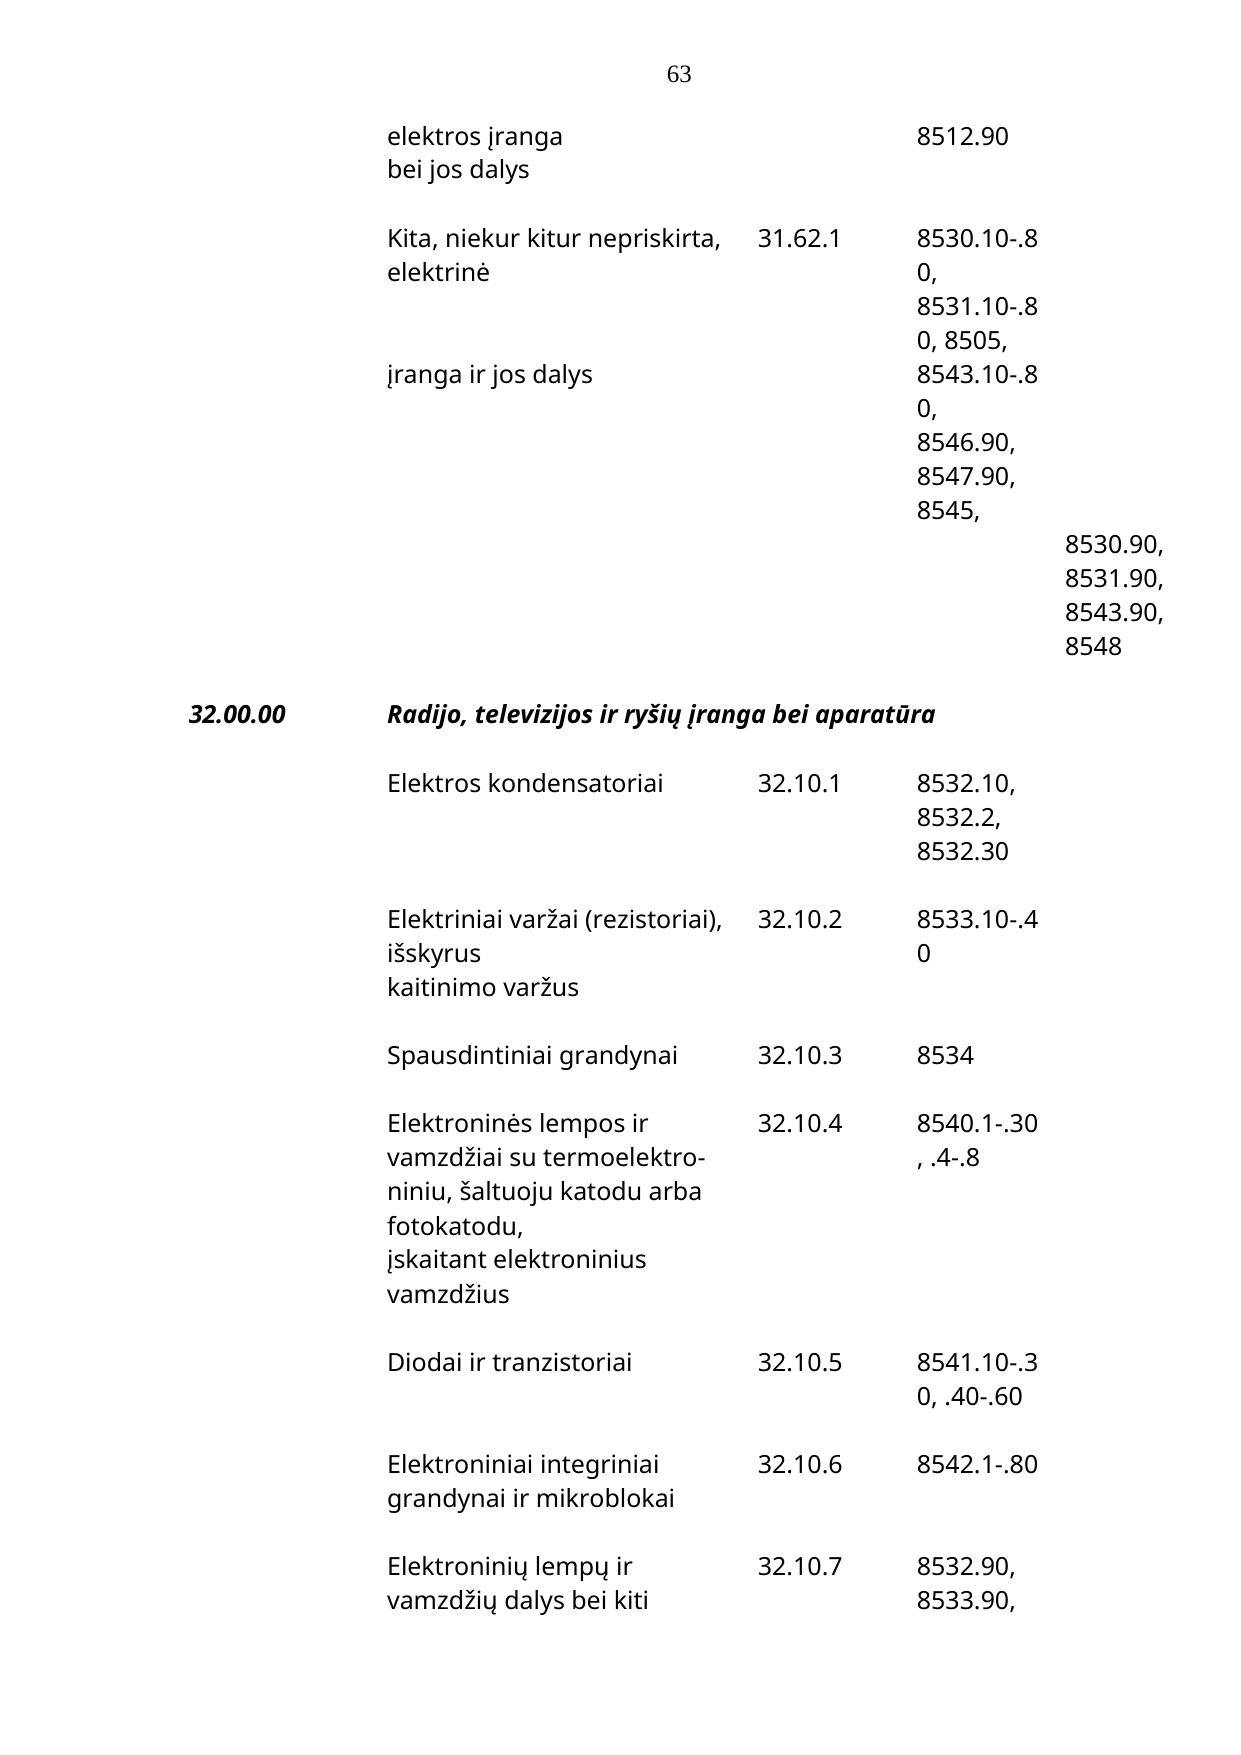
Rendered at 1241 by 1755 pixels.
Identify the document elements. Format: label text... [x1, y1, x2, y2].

table_cell [323, 527, 376, 663]
table_cell [905, 663, 1054, 697]
table_cell kaitinimo varžus [376, 970, 746, 1004]
table_cell [323, 1174, 376, 1242]
table_cell [1054, 765, 1204, 867]
table_cell [1054, 152, 1204, 186]
table_cell [1054, 1174, 1204, 1242]
table_cell 8530.90, 8531.90, 8543.90, 8548 [1054, 527, 1204, 663]
table_cell [905, 1174, 1054, 1242]
table_cell [323, 118, 376, 152]
table_cell 8530.10-.80, 8531.10-.80, 8505, [905, 220, 1054, 357]
table_cell 32.00.00 [177, 697, 323, 731]
table_cell [323, 1310, 376, 1344]
table_cell [323, 1447, 376, 1515]
table_cell [177, 1004, 323, 1038]
table_cell [323, 731, 376, 765]
table_cell [1054, 186, 1204, 220]
table_cell 8542.1-.80 [905, 1447, 1054, 1515]
table_cell [746, 663, 905, 697]
table_cell [177, 220, 323, 357]
table_cell [177, 1072, 323, 1106]
table_cell [905, 1310, 1054, 1344]
table_cell [376, 1004, 746, 1038]
table_cell 32.10.4 [746, 1106, 905, 1174]
table_cell [905, 1413, 1054, 1447]
table_cell [323, 902, 376, 970]
table_cell [177, 868, 323, 902]
table_cell [177, 970, 323, 1004]
table_cell [746, 1004, 905, 1038]
table_cell Diodai ir tranzistoriai [376, 1344, 746, 1412]
table_cell [376, 1310, 746, 1344]
table_cell [177, 1515, 323, 1549]
table_cell [905, 1515, 1054, 1549]
table_cell [1054, 220, 1204, 357]
table_cell 8512.90 [905, 118, 1054, 152]
table_cell [376, 1072, 746, 1106]
table_cell [1054, 357, 1204, 527]
table_cell [177, 357, 323, 527]
table_cell Elektriniai varžai (rezistoriai), išskyrus [376, 902, 746, 970]
table_cell [1054, 970, 1204, 1004]
table_cell [746, 731, 905, 765]
table_cell 32.10.3 [746, 1038, 905, 1072]
table_cell Elektroniniai integriniai grandynai ir mikroblokai [376, 1447, 746, 1515]
table_cell [1054, 731, 1204, 765]
table_cell [323, 697, 376, 731]
table_cell [905, 1072, 1054, 1106]
table_cell [746, 1174, 905, 1242]
table_cell elektros įranga [376, 118, 746, 152]
table_cell [177, 663, 323, 697]
table_cell [1054, 118, 1204, 152]
table_cell [323, 765, 376, 867]
table_cell 32.10.5 [746, 1344, 905, 1412]
table_cell įskaitant elektroninius vamzdžius [376, 1242, 746, 1310]
table_cell [323, 1038, 376, 1072]
table_cell [323, 970, 376, 1004]
table_cell [177, 765, 323, 867]
table_cell bei jos dalys [376, 152, 746, 186]
table_cell [905, 868, 1054, 902]
table_cell [177, 1344, 323, 1412]
table_cell Spausdintiniai grandynai [376, 1038, 746, 1072]
table_cell 8534 [905, 1038, 1054, 1072]
table_cell [177, 1106, 323, 1174]
table_cell [177, 152, 323, 186]
table_cell Kita, niekur kitur nepriskirta, elektrinė [376, 220, 746, 357]
table_cell [376, 731, 746, 765]
table_cell [323, 1072, 376, 1106]
table_cell 8533.10-.40 [905, 902, 1054, 970]
table_cell [746, 1413, 905, 1447]
table_cell [1054, 663, 1204, 697]
table_cell [1054, 868, 1204, 902]
table_cell [905, 970, 1054, 1004]
table_cell 8532.90, 8533.90, [905, 1549, 1054, 1617]
table_cell [1054, 1072, 1204, 1106]
table_cell [905, 527, 1054, 663]
table_cell [1054, 1515, 1204, 1549]
table_cell [1054, 902, 1204, 970]
table_cell [746, 186, 905, 220]
table_cell [746, 527, 905, 663]
table_cell [177, 1038, 323, 1072]
table_cell [376, 1413, 746, 1447]
table_cell [323, 357, 376, 527]
table_cell [323, 1004, 376, 1038]
table_cell 32.10.2 [746, 902, 905, 970]
table_cell [376, 527, 746, 663]
table_cell [746, 118, 905, 152]
table_cell [323, 1413, 376, 1447]
table_cell [746, 868, 905, 902]
table_cell [1054, 1447, 1204, 1515]
table_cell [323, 1242, 376, 1310]
table_cell [323, 186, 376, 220]
table_cell [746, 1242, 905, 1310]
table_cell 32.10.1 [746, 765, 905, 867]
table_cell 8543.10-.80, 8546.90, 8547.90, 8545, [905, 357, 1054, 527]
table_cell [177, 1549, 323, 1617]
table_cell [1054, 1549, 1204, 1617]
table_cell [1054, 1038, 1204, 1072]
table_cell [376, 868, 746, 902]
table_cell [1054, 1004, 1204, 1038]
table_cell [746, 970, 905, 1004]
table_cell niniu, šaltuoju katodu arba fotokatodu, [376, 1174, 746, 1242]
table_cell Elektroninės lempos ir vamzdžiai su termoelektro- [376, 1106, 746, 1174]
table_cell [177, 902, 323, 970]
table_cell [376, 1515, 746, 1549]
table_cell [323, 1344, 376, 1412]
table_cell [376, 663, 746, 697]
table_cell įranga ir jos dalys [376, 357, 746, 527]
table_cell [1054, 1344, 1204, 1412]
table_cell [905, 186, 1054, 220]
table_cell [177, 118, 323, 152]
table_cell [323, 868, 376, 902]
table_cell [1054, 1413, 1204, 1447]
table_cell [177, 186, 323, 220]
table_cell [376, 186, 746, 220]
table_cell [177, 1413, 323, 1447]
table_cell [323, 1515, 376, 1549]
table_cell 31.62.1 [746, 220, 905, 357]
table_cell 32.10.6 [746, 1447, 905, 1515]
table_cell [177, 1174, 323, 1242]
table_cell [177, 1447, 323, 1515]
table_cell [746, 152, 905, 186]
table_cell [905, 731, 1054, 765]
table_cell [177, 1310, 323, 1344]
table_cell [1054, 1242, 1204, 1310]
table_cell [177, 731, 323, 765]
table_cell [323, 152, 376, 186]
table_cell [746, 1072, 905, 1106]
table_cell [905, 152, 1054, 186]
table_cell [177, 1242, 323, 1310]
table_cell 8540.1-.30, .4-.8 [905, 1106, 1054, 1174]
table_cell [323, 220, 376, 357]
table_cell Radijo, televizijos ir ryšių įranga bei aparatūra [376, 697, 1204, 731]
table_cell Elektros kondensatoriai [376, 765, 746, 867]
table_cell [746, 357, 905, 527]
table_cell [905, 1242, 1054, 1310]
table_cell 8541.10-.30, .40-.60 [905, 1344, 1054, 1412]
table_cell [746, 1310, 905, 1344]
table_cell [323, 663, 376, 697]
table_cell [905, 1004, 1054, 1038]
table_cell [177, 527, 323, 663]
table_cell [1054, 1106, 1204, 1174]
table_cell [1054, 1310, 1204, 1344]
table_cell [746, 1515, 905, 1549]
table_cell 8532.10, 8532.2, 8532.30 [905, 765, 1054, 867]
table_cell Elektroninių lempų ir vamzdžių dalys bei kiti [376, 1549, 746, 1617]
table_cell [323, 1549, 376, 1617]
table_cell 32.10.7 [746, 1549, 905, 1617]
table_cell [323, 1106, 376, 1174]
